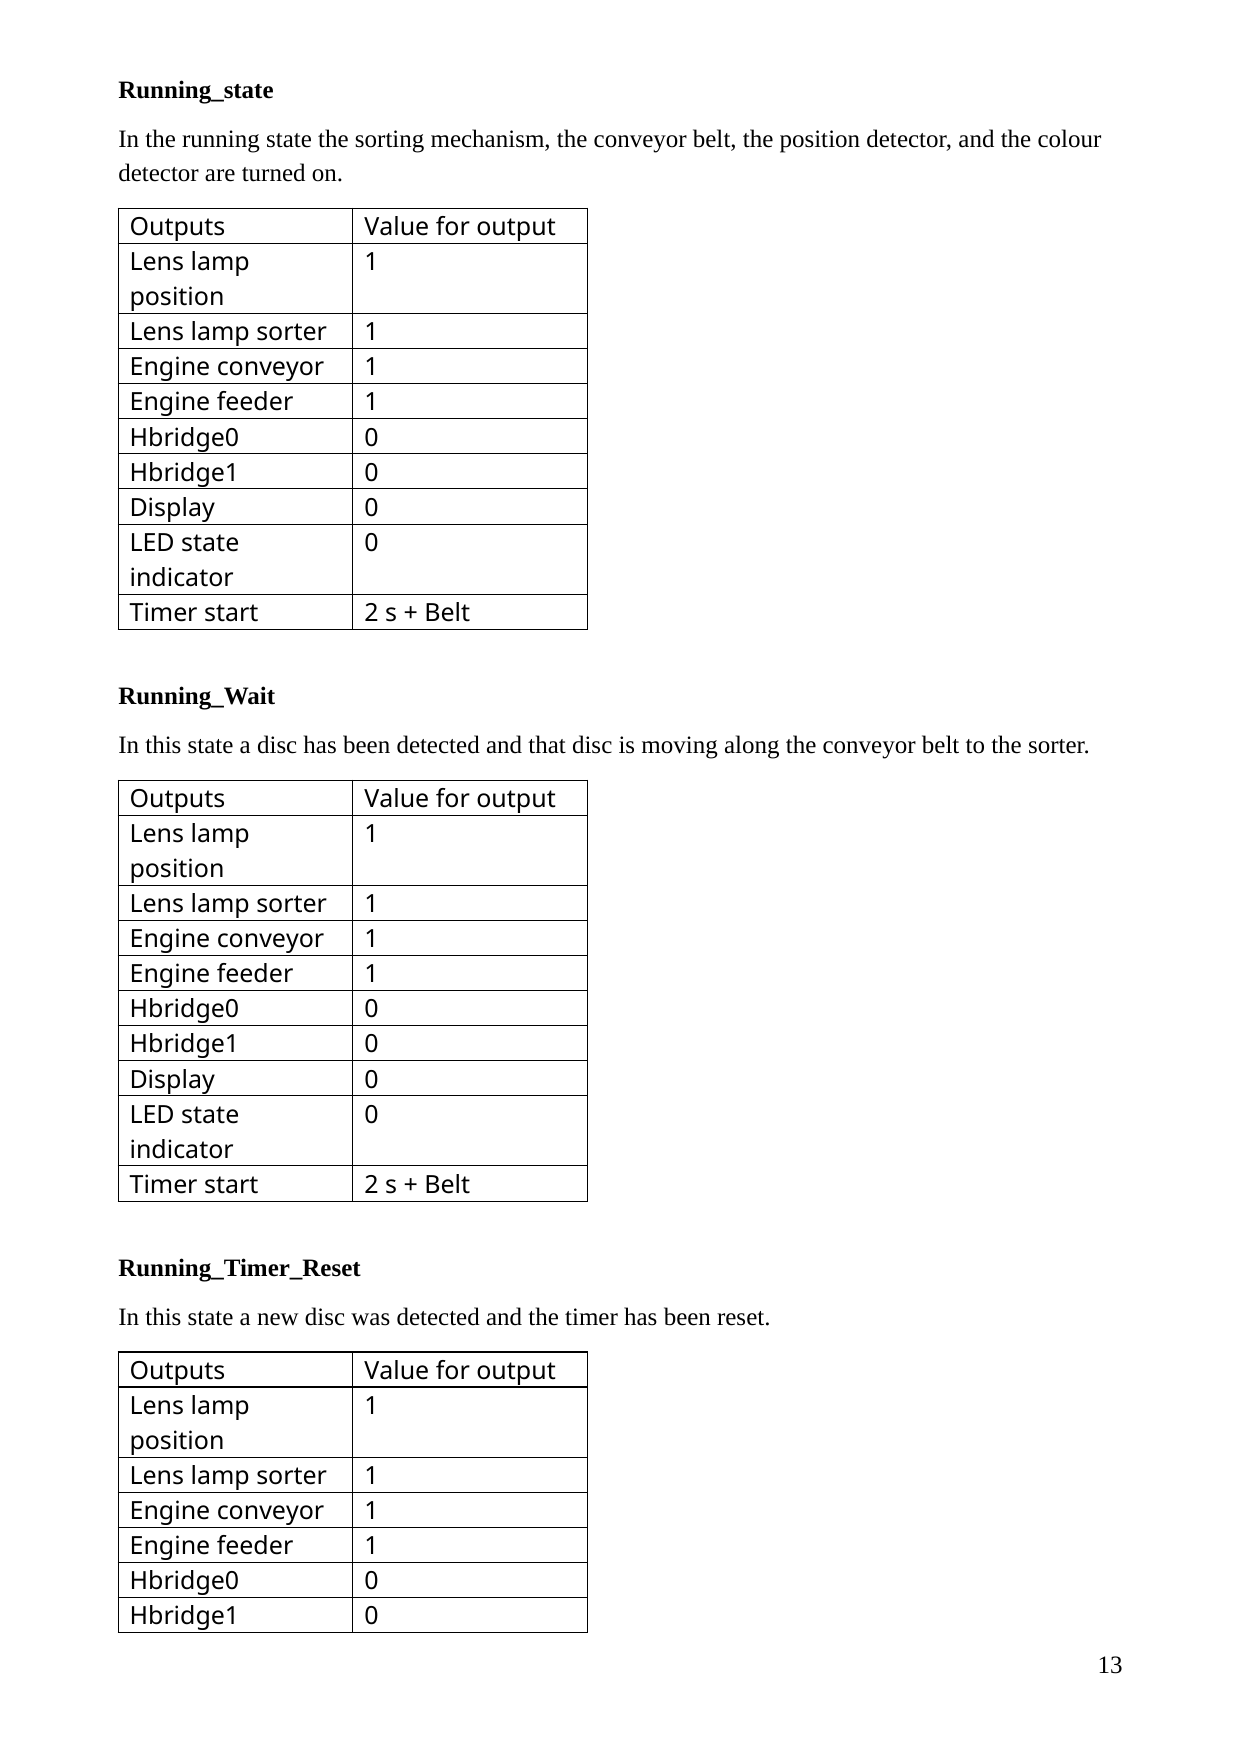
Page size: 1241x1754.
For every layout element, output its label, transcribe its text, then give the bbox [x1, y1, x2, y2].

table_header Value for output [353, 209, 587, 243]
table_cell Timer start [119, 1166, 352, 1201]
table_cell Lens lamp sorter [119, 314, 352, 348]
table_cell 0 [353, 525, 587, 593]
table_cell 0 [353, 1061, 587, 1095]
table_cell Hbridge1 [119, 1598, 352, 1632]
table_cell 0 [353, 419, 587, 453]
table_cell 0 [353, 489, 587, 523]
text Running_state [118, 75, 1122, 104]
table_cell 0 [353, 1096, 587, 1165]
table_cell Engine conveyor [119, 349, 352, 383]
table_cell Hbridge1 [119, 1026, 352, 1060]
table_cell Lens lamp sorter [119, 1458, 352, 1492]
table_cell 1 [353, 349, 587, 383]
table_cell Hbridge0 [119, 1563, 352, 1597]
table_cell 0 [353, 1563, 587, 1597]
text In the running state the sorting mechanism, the conveyor belt, the position detector, and the colour detector are turned on. [118, 124, 1122, 187]
table_cell Hbridge1 [119, 454, 352, 488]
text In this state a disc has been detected and that disc is moving along the conveyor belt to the sorter. [118, 730, 1122, 759]
table_cell 0 [353, 1598, 587, 1632]
table_cell LED state indicator [119, 525, 352, 593]
table_cell 2 s + Belt [353, 1166, 587, 1201]
table_cell 1 [353, 816, 587, 885]
table_cell 1 [353, 244, 587, 313]
table_cell 1 [353, 1458, 587, 1492]
table_cell LED state indicator [119, 1096, 352, 1165]
table_cell Display [119, 1061, 352, 1095]
table_cell 1 [353, 1493, 587, 1527]
table_cell 2 s + Belt [353, 595, 587, 629]
table_cell Engine feeder [119, 956, 352, 990]
table_cell Engine feeder [119, 1528, 352, 1562]
text In this state a new disc was detected and the timer has been reset. [118, 1302, 1122, 1331]
table_cell 1 [353, 956, 587, 990]
text Running_Timer_Reset [118, 1253, 1122, 1282]
table_cell Hbridge0 [119, 419, 352, 453]
table_cell 1 [353, 314, 587, 348]
table_header Outputs [119, 781, 352, 814]
table_cell 1 [353, 1388, 587, 1457]
table_header Value for output [353, 1353, 587, 1386]
text Running_Wait [118, 681, 1122, 710]
table_cell Timer start [119, 595, 352, 629]
table_cell 1 [353, 886, 587, 920]
table_cell 1 [353, 1528, 587, 1562]
table_header Value for output [353, 781, 587, 814]
table_cell 1 [353, 921, 587, 955]
table_cell Engine conveyor [119, 1493, 352, 1527]
table_cell Lens lamp position [119, 816, 352, 885]
table_cell Hbridge0 [119, 991, 352, 1025]
table_cell 0 [353, 454, 587, 488]
table_cell 0 [353, 991, 587, 1025]
table_header Outputs [119, 209, 352, 243]
table_cell 0 [353, 1026, 587, 1060]
table_cell Lens lamp sorter [119, 886, 352, 920]
table_cell Engine conveyor [119, 921, 352, 955]
table_header Outputs [119, 1353, 352, 1386]
table_cell Lens lamp position [119, 244, 352, 313]
table_cell Display [119, 489, 352, 523]
table_cell Lens lamp position [119, 1388, 352, 1457]
table_cell 1 [353, 384, 587, 418]
table_cell Engine feeder [119, 384, 352, 418]
